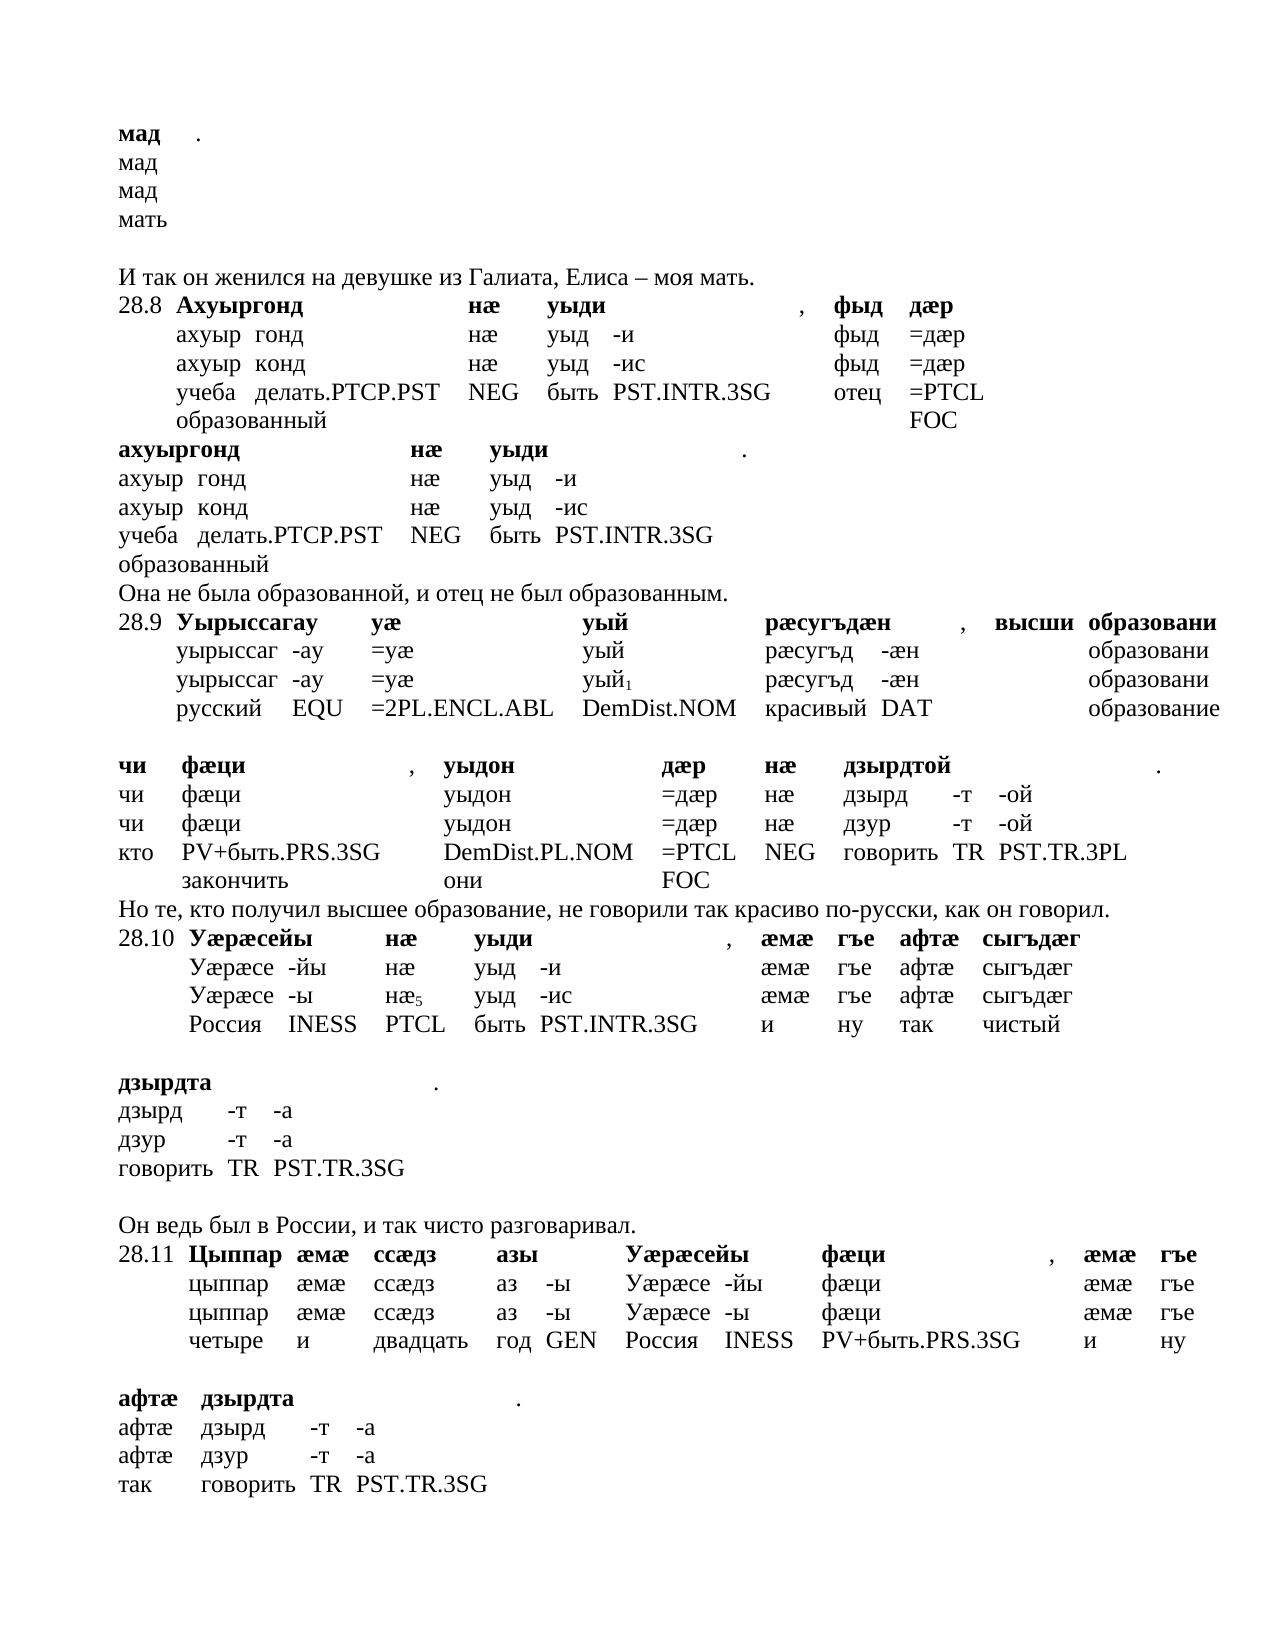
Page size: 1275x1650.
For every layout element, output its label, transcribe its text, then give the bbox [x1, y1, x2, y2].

text нæ [468, 319, 519, 348]
text =PTCL [661, 837, 737, 866]
text гъе [837, 923, 886, 952]
text нæ5 [385, 981, 446, 1009]
text -ы [546, 1297, 597, 1326]
text Россия [625, 1326, 711, 1354]
text =дæр [661, 808, 737, 837]
text Цыппар [188, 1239, 283, 1268]
text уый [582, 636, 737, 664]
text PST.TR.3PL [998, 837, 1128, 866]
text INESS [724, 1326, 794, 1354]
text =дæр [909, 319, 984, 348]
text Уæрæсе [625, 1268, 711, 1297]
text , [960, 607, 981, 636]
text нæ [764, 808, 816, 837]
text образовани [1088, 664, 1220, 693]
text æмæ [296, 1297, 346, 1326]
text ахуыр [118, 492, 184, 521]
text -ой [998, 808, 1128, 837]
text дзур [118, 1124, 213, 1153]
text -ис [539, 981, 698, 1009]
text TR [310, 1469, 342, 1498]
text , [726, 923, 747, 952]
text и [761, 1009, 810, 1038]
text æмæ [761, 952, 810, 981]
text -ы [288, 981, 357, 1009]
text =дæр [661, 779, 737, 808]
text -ау [292, 636, 343, 664]
text уыдон [443, 779, 634, 808]
text образовани [1088, 636, 1220, 664]
text нæ [764, 751, 829, 779]
text фыд [833, 319, 882, 348]
text DAT [881, 693, 932, 722]
text -и [539, 952, 698, 981]
text -т [227, 1096, 259, 1124]
text FOC [909, 406, 998, 434]
text цыппар [188, 1268, 269, 1297]
text дзырдта [118, 1067, 419, 1096]
text говорить [118, 1153, 213, 1182]
text уыд [547, 348, 599, 377]
text гонд [255, 319, 440, 348]
text ссæдз [373, 1297, 469, 1326]
text , [799, 291, 820, 319]
text -т [952, 779, 984, 808]
text учеба [118, 521, 184, 549]
text и [296, 1326, 346, 1354]
text NEG [764, 837, 816, 866]
text чистый [982, 1009, 1073, 1038]
text красивый [765, 693, 867, 722]
text афтæ [118, 1383, 187, 1412]
text PST.INTR.3SG [613, 377, 771, 406]
text ну [1160, 1326, 1194, 1354]
text ссæдз [373, 1239, 482, 1268]
text PST.TR.3SG [356, 1469, 488, 1498]
text кто [118, 837, 154, 866]
text Уæрæсе [625, 1297, 711, 1326]
text уæ [371, 607, 568, 636]
text быть [547, 377, 599, 406]
text GEN [546, 1326, 597, 1354]
text двадцать [373, 1326, 469, 1354]
text мад [118, 176, 167, 204]
text нæ [410, 463, 462, 492]
text =PTCL [909, 377, 984, 406]
text мад [118, 118, 181, 147]
text -ис [613, 348, 771, 377]
text они [443, 866, 648, 894]
text =уæ [371, 636, 554, 664]
text высши [994, 607, 1074, 636]
text афтæ [118, 1412, 173, 1441]
text уыд [547, 319, 599, 348]
text быть [489, 521, 541, 549]
text ахуыр [118, 463, 184, 492]
text уыд [474, 952, 526, 981]
text дзырд [843, 779, 939, 808]
text Россия [188, 1009, 274, 1038]
text образованный [176, 406, 454, 434]
text фæци [821, 1297, 1021, 1326]
text конд [197, 492, 383, 521]
text дзур [843, 808, 939, 837]
text делать.PTCP.PST [255, 377, 440, 406]
text Но те, кто получил высшее образование, не говорили так красиво по-русски, как он говорил. [118, 894, 1249, 923]
text æмæ [761, 923, 824, 952]
text нæ [385, 923, 460, 952]
text русский [176, 693, 278, 722]
text PV+быть.PRS.3SG [181, 837, 381, 866]
text гъе [837, 981, 872, 1009]
text конд [255, 348, 440, 377]
text цыппар [188, 1297, 269, 1326]
text 28.8 [118, 291, 162, 319]
text сыгъдæг [982, 981, 1073, 1009]
text -и [613, 319, 771, 348]
text æмæ [1083, 1268, 1133, 1297]
text FOC [661, 866, 751, 894]
text . [433, 1067, 454, 1096]
text Ахуыргонд [176, 291, 454, 319]
text чи [118, 779, 154, 808]
text -ы [724, 1297, 794, 1326]
text Он ведь был в России, и так чисто разговаривал. [118, 1211, 1249, 1239]
text фæци [821, 1268, 1021, 1297]
text делать.PTCP.PST [197, 521, 383, 549]
text уый [582, 607, 751, 636]
text аз [496, 1268, 532, 1297]
text образование [1088, 693, 1220, 722]
text PST.INTR.3SG [555, 521, 713, 549]
text ссæдз [373, 1268, 469, 1297]
text DemDist.PL.NOM [443, 837, 634, 866]
text закончить [181, 866, 395, 894]
text фæци [821, 1239, 1035, 1268]
text уыд [489, 492, 541, 521]
text -æн [881, 636, 932, 664]
text год [496, 1326, 532, 1354]
text Уырыссагау [176, 607, 357, 636]
text уыди [474, 923, 712, 952]
text PST.INTR.3SG [539, 1009, 698, 1038]
text NEG [410, 521, 462, 549]
text PTCL [385, 1009, 446, 1038]
text уыд [489, 463, 541, 492]
text ахуыр [176, 319, 241, 348]
text нæ [385, 952, 446, 981]
text дзырд [118, 1096, 213, 1124]
text PV+быть.PRS.3SG [821, 1326, 1021, 1354]
text -т [310, 1412, 342, 1441]
text -а [356, 1412, 488, 1441]
text EQU [292, 693, 343, 722]
text мад [118, 147, 167, 176]
text рæсугъд [765, 664, 867, 693]
text -и [555, 463, 713, 492]
text -йы [288, 952, 357, 981]
text æмæ [1083, 1297, 1133, 1326]
text -а [273, 1096, 405, 1124]
text -ы [546, 1268, 597, 1297]
text -т [227, 1124, 259, 1153]
text ну [837, 1009, 872, 1038]
text гъе [1160, 1239, 1208, 1268]
text афтæ [118, 1441, 173, 1469]
text -æн [881, 664, 932, 693]
text Уæрæсейы [188, 923, 371, 952]
text фæци [181, 808, 381, 837]
text NEG [468, 377, 519, 406]
text уырыссаг [176, 664, 278, 693]
text гъе [1160, 1297, 1194, 1326]
text уыди [489, 434, 727, 463]
text фыд [833, 291, 895, 319]
text -ой [998, 779, 1128, 808]
text DemDist.NOM [582, 693, 737, 722]
text æмæ [761, 981, 810, 1009]
text афтæ [899, 923, 968, 952]
text . [515, 1383, 536, 1412]
text -т [310, 1441, 342, 1469]
text æмæ [296, 1239, 359, 1268]
text Уæрæсе [188, 981, 274, 1009]
text æмæ [296, 1268, 346, 1297]
text аз [496, 1297, 532, 1326]
text Уæрæсе [188, 952, 274, 981]
text мать [118, 204, 167, 233]
text PST.TR.3SG [273, 1153, 405, 1182]
text уыдон [443, 808, 634, 837]
text нæ [468, 348, 519, 377]
text -йы [724, 1268, 794, 1297]
text æмæ [1083, 1239, 1146, 1268]
text -ау [292, 664, 343, 693]
text -а [356, 1441, 488, 1469]
text И так он женился на девушке из Галиата, Елиса – моя мать. [118, 262, 1249, 291]
text быть [474, 1009, 526, 1038]
text афтæ [899, 952, 954, 981]
text уыд [474, 981, 526, 1009]
text нæ [468, 291, 533, 319]
text фæци [181, 751, 395, 779]
text 28.9 [118, 607, 162, 636]
text Уæрæсейы [625, 1239, 808, 1268]
text так [899, 1009, 954, 1038]
text чи [118, 808, 154, 837]
text -ис [555, 492, 713, 521]
text . [1155, 751, 1176, 779]
text фыд [833, 348, 882, 377]
text ахуыргонд [118, 434, 396, 463]
text азы [496, 1239, 611, 1268]
text гъе [1160, 1268, 1194, 1297]
text =дæр [909, 348, 984, 377]
text нæ [764, 779, 816, 808]
text афтæ [899, 981, 954, 1009]
text нæ [410, 492, 462, 521]
text TR [227, 1153, 259, 1182]
text рæсугъдæн [765, 607, 946, 636]
text рæсугъд [765, 636, 867, 664]
text INESS [288, 1009, 357, 1038]
text фæци [181, 779, 381, 808]
text . [741, 434, 762, 463]
text образовани [1088, 607, 1234, 636]
text четыре [188, 1326, 269, 1354]
text чи [118, 751, 168, 779]
text сыгъдæг [982, 952, 1073, 981]
text сыгъдæг [982, 923, 1087, 952]
text так [118, 1469, 173, 1498]
text образованный [118, 549, 396, 578]
text уырыссаг [176, 636, 278, 664]
text , [408, 751, 429, 779]
text дзырдтой [843, 751, 1142, 779]
text 28.10 [118, 923, 174, 952]
text говорить [843, 837, 939, 866]
text отец [833, 377, 882, 406]
text дзырд [201, 1412, 296, 1441]
text =2PL.ENCL.ABL [371, 693, 554, 722]
text учеба [176, 377, 241, 406]
text -а [273, 1124, 405, 1153]
text дæр [909, 291, 998, 319]
text гъе [837, 952, 872, 981]
text уыдон [443, 751, 648, 779]
text =уæ [371, 664, 554, 693]
text Она не была образованной, и отец не был образованным. [118, 578, 1249, 607]
text и [1083, 1326, 1133, 1354]
text гонд [197, 463, 383, 492]
text уый1 [582, 664, 737, 693]
text ахуыр [176, 348, 241, 377]
text нæ [410, 434, 476, 463]
text , [1048, 1239, 1069, 1268]
text дзур [201, 1441, 296, 1469]
text говорить [201, 1469, 296, 1498]
text 28.11 [118, 1239, 174, 1268]
text . [195, 118, 216, 147]
text дæр [661, 751, 751, 779]
text TR [952, 837, 984, 866]
text уыди [547, 291, 785, 319]
text -т [952, 808, 984, 837]
text дзырдта [201, 1383, 502, 1412]
